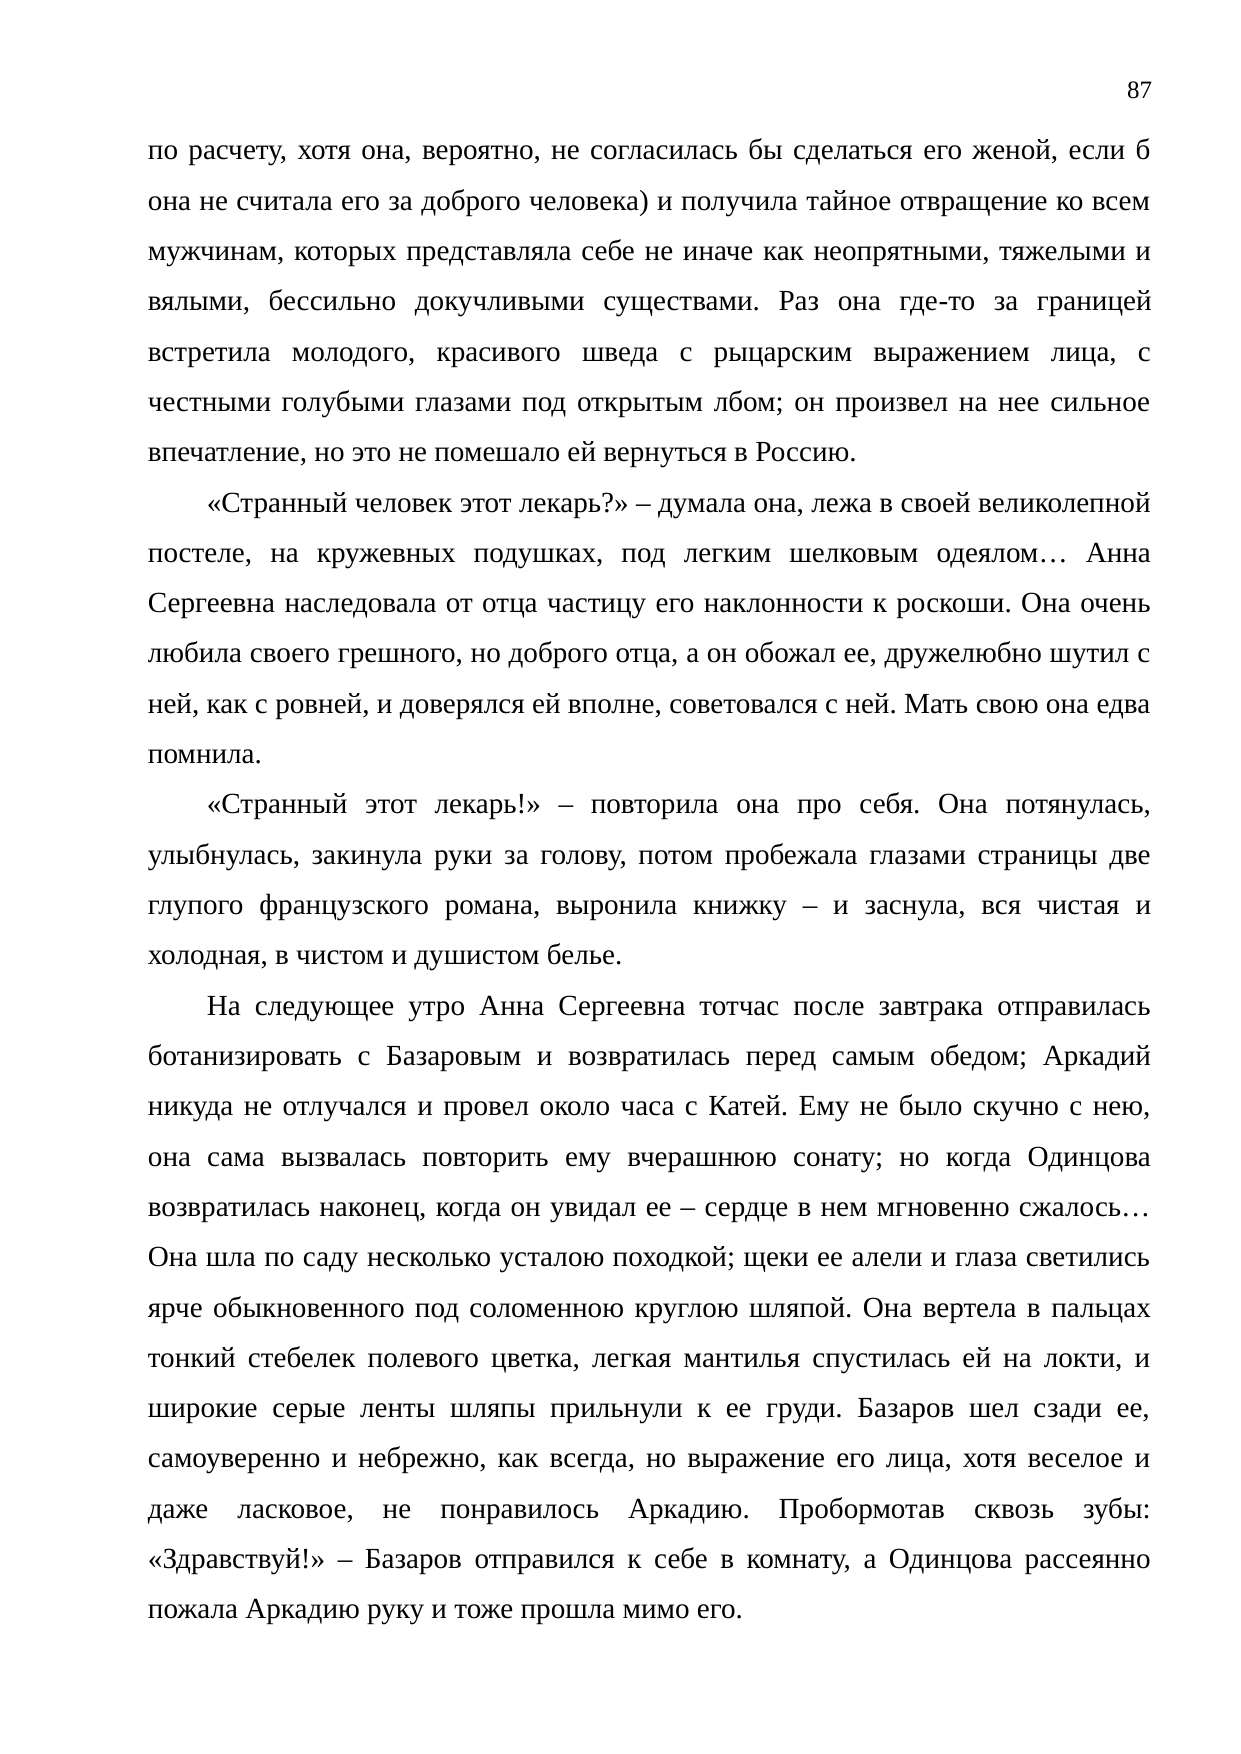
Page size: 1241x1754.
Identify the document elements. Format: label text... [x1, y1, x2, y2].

text На следующее утро Анна Сергеевна тотчас после завтрака отправилась ботанизировать с Базаровым и возвратилась перед самым обедом; Аркадий никуда не отлучался и провел около часа с Катей. Ему не было скучно с нею, она сама вызвалась повторить ему вчерашнюю сонату; но когда Одинцова возвратилась наконец, когда он увидал ее – сердце в нем мгновенно сжалось… Она шла по саду несколько усталою походкой; щеки ее алели и глаза светились ярче обыкновенного под соломенною круглою шляпой. Она вертела в пальцах тонкий стебелек полевого цветка, легкая мантилья спустилась ей на локти, и широкие серые ленты шляпы прильнули к ее груди. Базаров шел сзади ее, самоуверенно и небрежно, как всегда, но выражение его лица, хотя веселое и даже ласковое, не понравилось Аркадию. Пробормотав сквозь зубы: «Здравствуй!» – Базаров отправился к себе в комнату, а Одинцова рассеянно пожала Аркадию руку и тоже прошла мимо его. [148, 988, 1152, 1625]
text «Странный человек этот лекарь?» – думала она, лежа в своей великолепной постеле, на кружевных подушках, под легким шелковым одеялом… Анна Сергеевна наследовала от отца частицу его наклонности к роскоши. Она очень любила своего грешного, но доброго отца, а он обожал ее, дружелюбно шутил с ней, как с ровней, и доверялся ей вполне, советовался с ней. Мать свою она едва помнила. [148, 485, 1152, 770]
text «Странный этот лекарь!» – повторила она про себя. Она потянулась, улыбнулась, закинула руки за голову, потом пробежала глазами страницы две глупого французского романа, выронила книжку – и заснула, вся чистая и холодная, в чистом и душистом белье. [148, 787, 1152, 971]
text по расчету, хотя она, вероятно, не согласилась бы сделаться его женой, если б она не считала его за доброго человека) и получила тайное отвращение ко всем мужчинам, которых представляла себе не иначе как неопрятными, тяжелыми и вялыми, бессильно докучливыми существами. Раз она где‑то за границей встретила молодого, красивого шведа с рыцарским выражением лица, с честными голубыми глазами под открытым лбом; он произвел на нее сильное впечатление, но это не помешало ей вернуться в Россию. [148, 132, 1152, 468]
